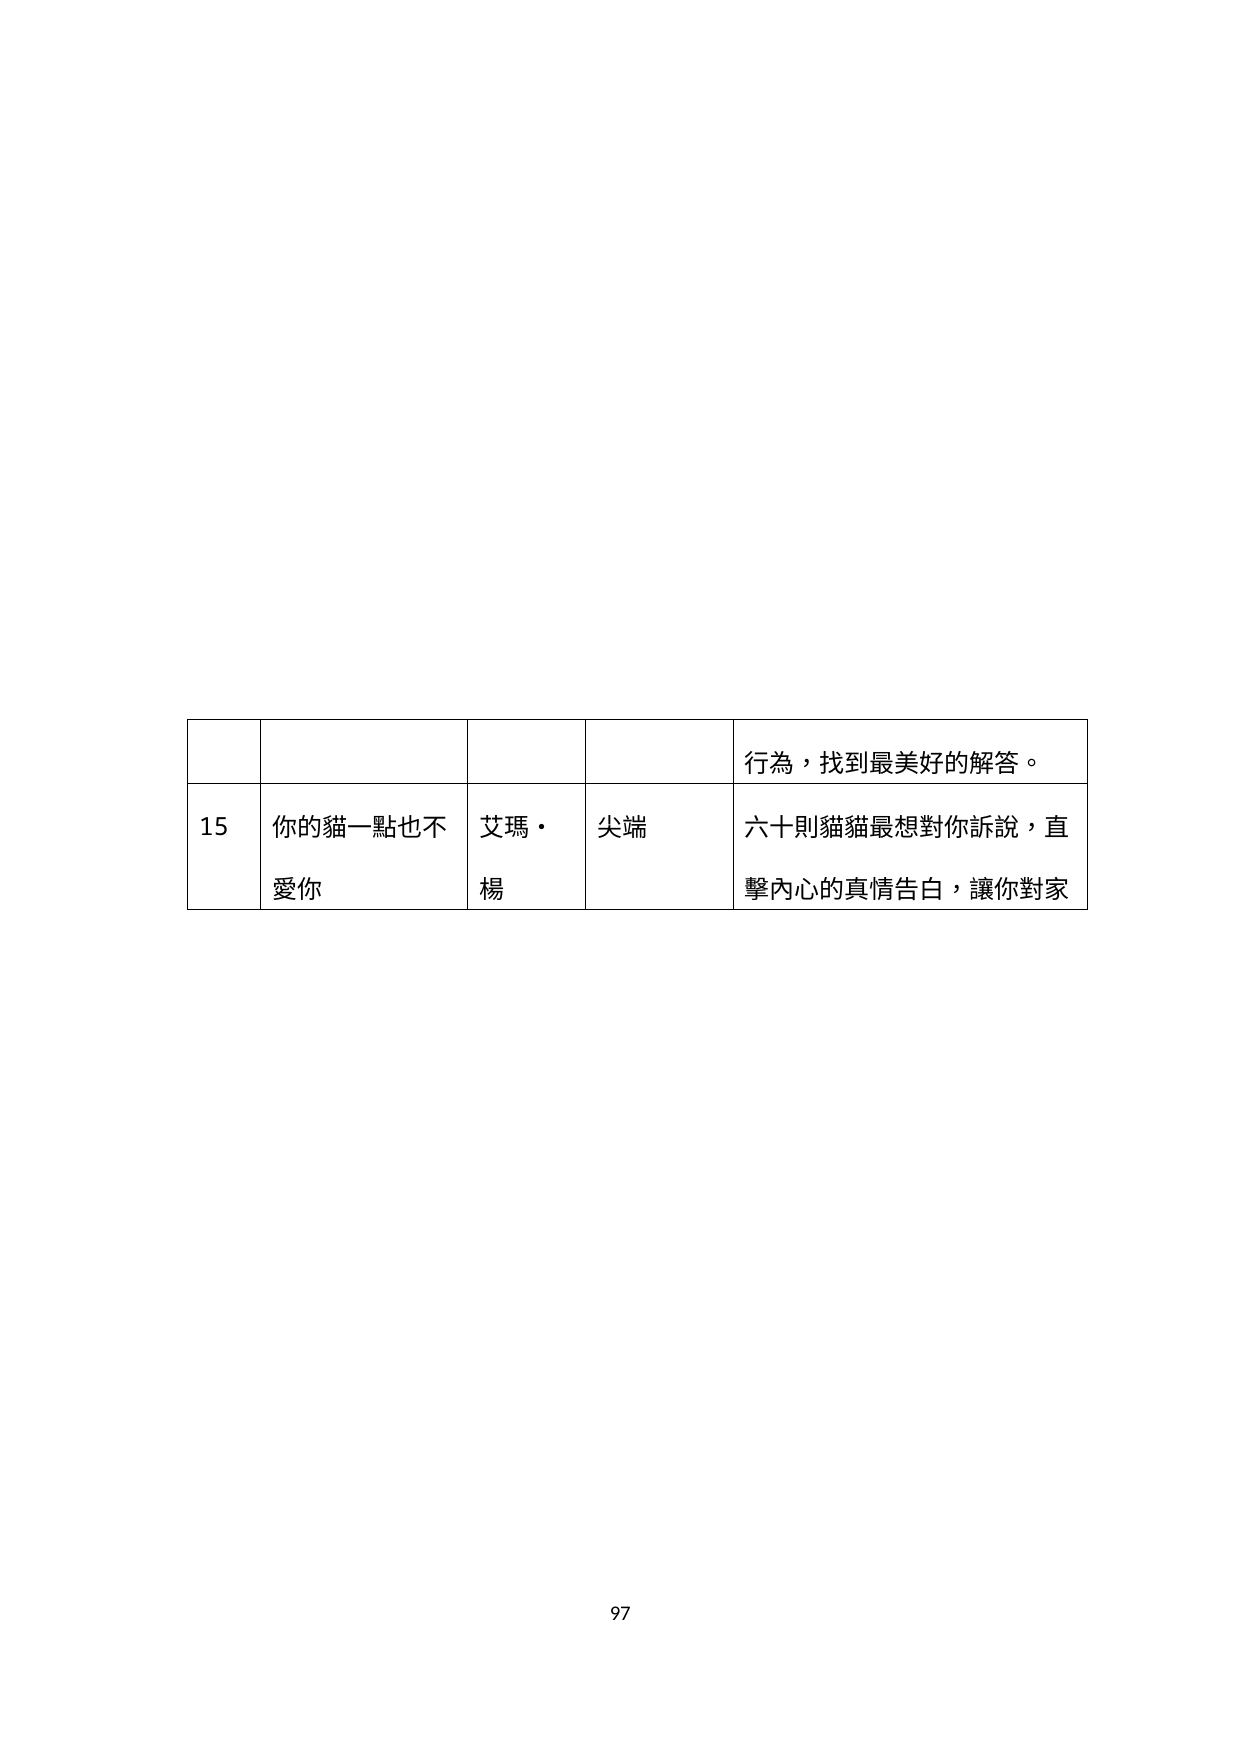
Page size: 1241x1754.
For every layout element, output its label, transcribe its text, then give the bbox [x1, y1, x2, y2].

table_cell 尖端 [586, 784, 733, 909]
table_cell [261, 720, 467, 783]
table_cell 行為，找到最美好的解答。 [734, 720, 1087, 783]
table_cell 艾瑪‧楊 [468, 784, 585, 909]
table_cell 你的貓一點也不愛你 [261, 784, 467, 909]
table_cell 六十則貓貓最想對你訴說，直擊內心的真情告白，讓你對家 [734, 784, 1087, 909]
table_cell [188, 720, 260, 783]
table_cell 15 [188, 784, 260, 909]
table_cell [468, 720, 585, 783]
table_cell [586, 720, 733, 783]
